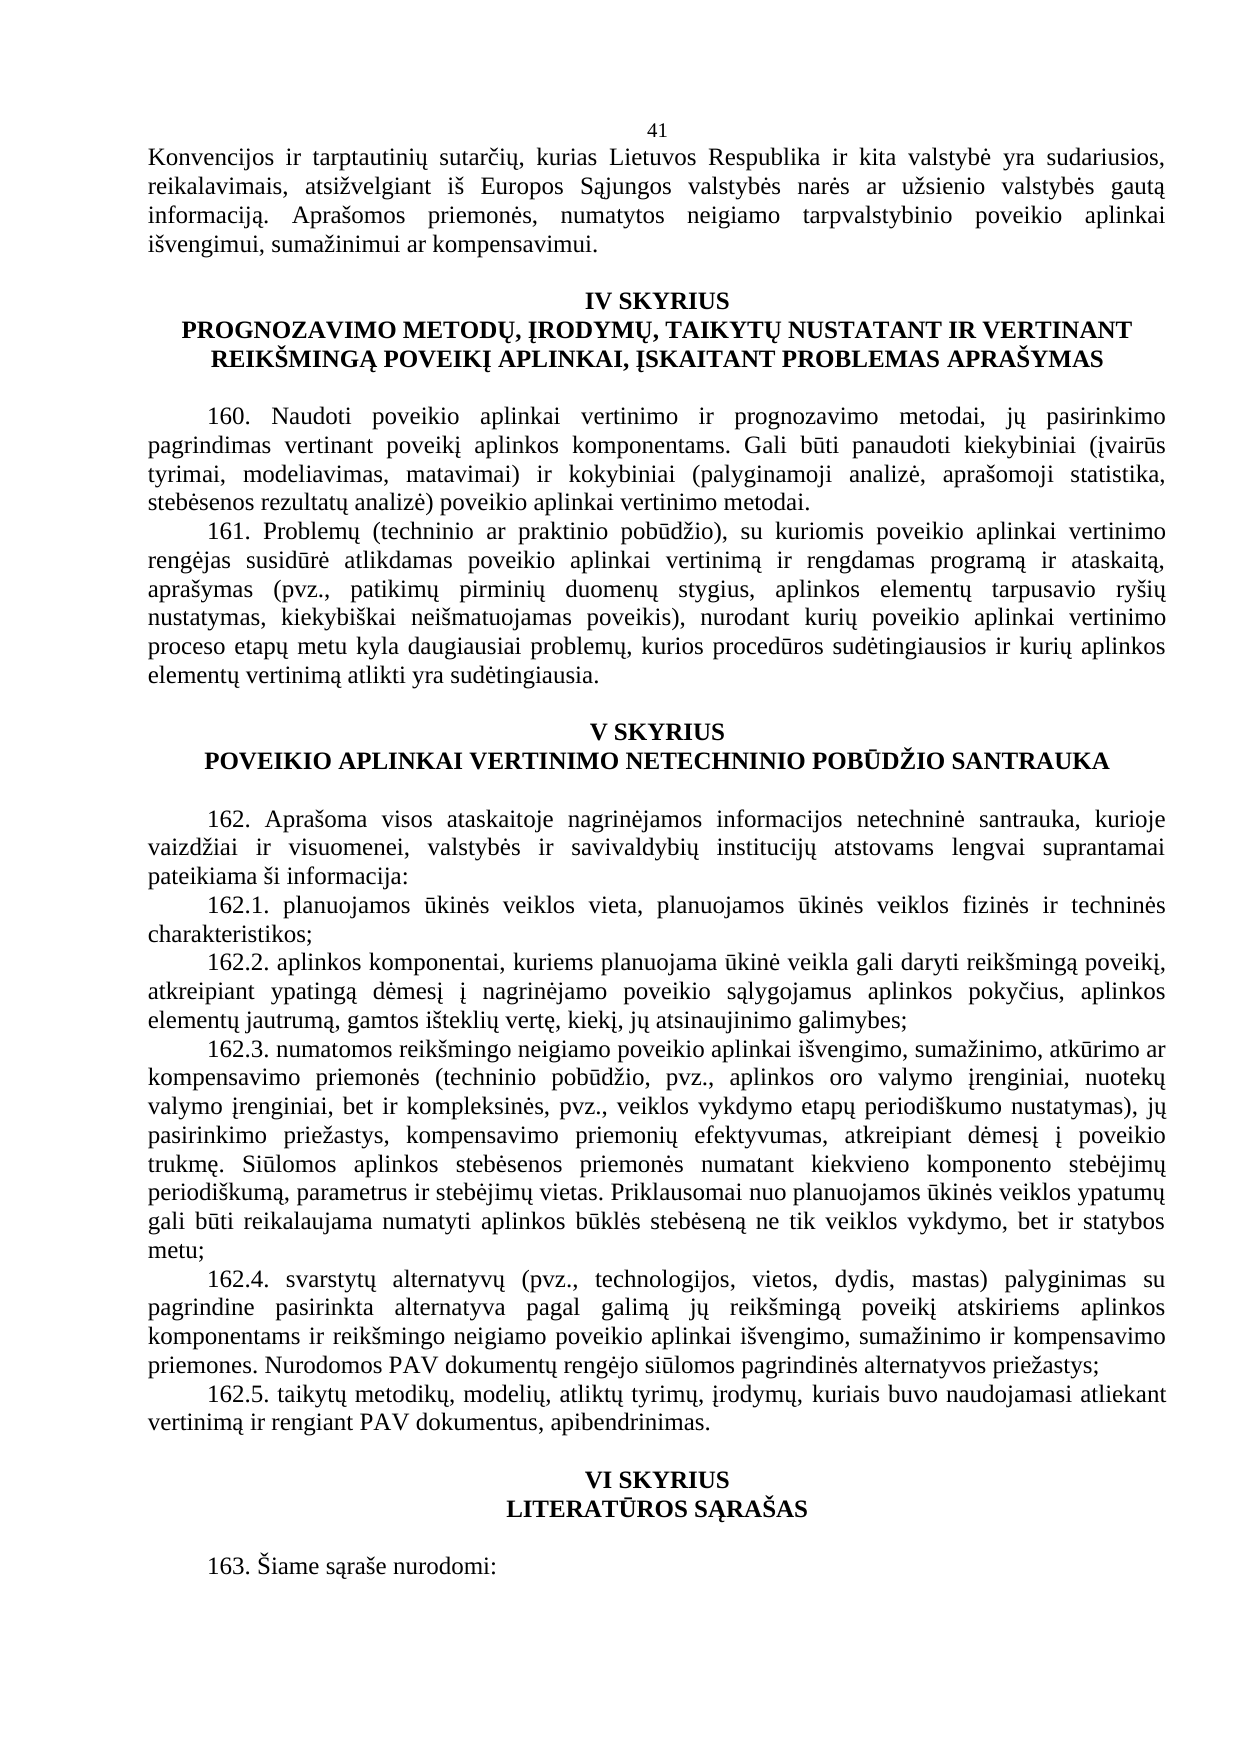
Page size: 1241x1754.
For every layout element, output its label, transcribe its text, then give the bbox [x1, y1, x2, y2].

text LITERATŪROS SĄRAŠAS [148, 1494, 1167, 1522]
text 162. Aprašoma visos ataskaitoje nagrinėjamos informacijos netechninė santrauka, kurioje vaizdžiai ir visuomenei, valstybės ir savivaldybių institucijų atstovams lengvai suprantamai pateikiama ši informacija: [148, 804, 1167, 890]
text 162.5. taikytų metodikų, modelių, atliktų tyrimų, įrodymų, kuriais buvo naudojamasi atliekant vertinimą ir rengiant PAV dokumentus, apibendrinimas. [148, 1379, 1167, 1436]
text Konvencijos ir tarptautinių sutarčių, kurias Lietuvos Respublika ir kita valstybė yra sudariusios, reikalavimais, atsižvelgiant iš Europos Sąjungos valstybės narės ar užsienio valstybės gautą informaciją. Aprašomos priemonės, numatytos neigiamo tarpvalstybinio poveikio aplinkai išvengimui, sumažinimui ar kompensavimui. [148, 142, 1167, 257]
text 162.4. svarstytų alternatyvų (pvz., technologijos, vietos, dydis, mastas) palyginimas su pagrindine pasirinkta alternatyva pagal galimą jų reikšmingą poveikį atskiriems aplinkos komponentams ir reikšmingo neigiamo poveikio aplinkai išvengimo, sumažinimo ir kompensavimo priemones. Nurodomos PAV dokumentų rengėjo siūlomos pagrindinės alternatyvos priežastys; [148, 1264, 1167, 1379]
text 161. Problemų (techninio ar praktinio pobūdžio), su kuriomis poveikio aplinkai vertinimo rengėjas susidūrė atlikdamas poveikio aplinkai vertinimą ir rengdamas programą ir ataskaitą, aprašymas (pvz., patikimų pirminių duomenų stygius, aplinkos elementų tarpusavio ryšių nustatymas, kiekybiškai neišmatuojamas poveikis), nurodant kurių poveikio aplinkai vertinimo proceso etapų metu kyla daugiausiai problemų, kurios procedūros sudėtingiausios ir kurių aplinkos elementų vertinimą atlikti yra sudėtingiausia. [148, 516, 1167, 689]
text 160. Naudoti poveikio aplinkai vertinimo ir prognozavimo metodai, jų pasirinkimo pagrindimas vertinant poveikį aplinkos komponentams. Gali būti panaudoti kiekybiniai (įvairūs tyrimai, modeliavimas, matavimai) ir kokybiniai (palyginamoji analizė, aprašomoji statistika, stebėsenos rezultatų analizė) poveikio aplinkai vertinimo metodai. [148, 401, 1167, 516]
text VI SKYRIUS [148, 1465, 1167, 1494]
text 162.3. numatomos reikšmingo neigiamo poveikio aplinkai išvengimo, sumažinimo, atkūrimo ar kompensavimo priemonės (techninio pobūdžio, pvz., aplinkos oro valymo įrenginiai, nuotekų valymo įrenginiai, bet ir kompleksinės, pvz., veiklos vykdymo etapų periodiškumo nustatymas), jų pasirinkimo priežastys, kompensavimo priemonių efektyvumas, atkreipiant dėmesį į poveikio trukmę. Siūlomos aplinkos stebėsenos priemonės numatant kiekvieno komponento stebėjimų periodiškumą, parametrus ir stebėjimų vietas. Priklausomai nuo planuojamos ūkinės veiklos ypatumų gali būti reikalaujama numatyti aplinkos būklės stebėseną ne tik veiklos vykdymo, bet ir statybos metu; [148, 1034, 1167, 1264]
text 162.2. aplinkos komponentai, kuriems planuojama ūkinė veikla gali daryti reikšmingą poveikį, atkreipiant ypatingą dėmesį į nagrinėjamo poveikio sąlygojamus aplinkos pokyčius, aplinkos elementų jautrumą, gamtos išteklių vertę, kiekį, jų atsinaujinimo galimybes; [148, 947, 1167, 1034]
text IV SKYRIUS [148, 286, 1167, 315]
text 162.1. planuojamos ūkinės veiklos vieta, planuojamos ūkinės veiklos fizinės ir techninės charakteristikos; [148, 890, 1167, 947]
text 163. Šiame sąraše nurodomi: [148, 1551, 1167, 1580]
text PROGNOZAVIMO METODŲ, ĮRODYMŲ, TAIKYTŲ NUSTATANT IR VERTINANT REIKŠMINGĄ POVEIKĮ APLINKAI, ĮSKAITANT PROBLEMAS APRAŠYMAS [148, 315, 1167, 372]
text V SKYRIUS [148, 717, 1167, 746]
text POVEIKIO APLINKAI VERTINIMO NETECHNINIO POBŪDŽIO SANTRAUKA [148, 746, 1167, 775]
